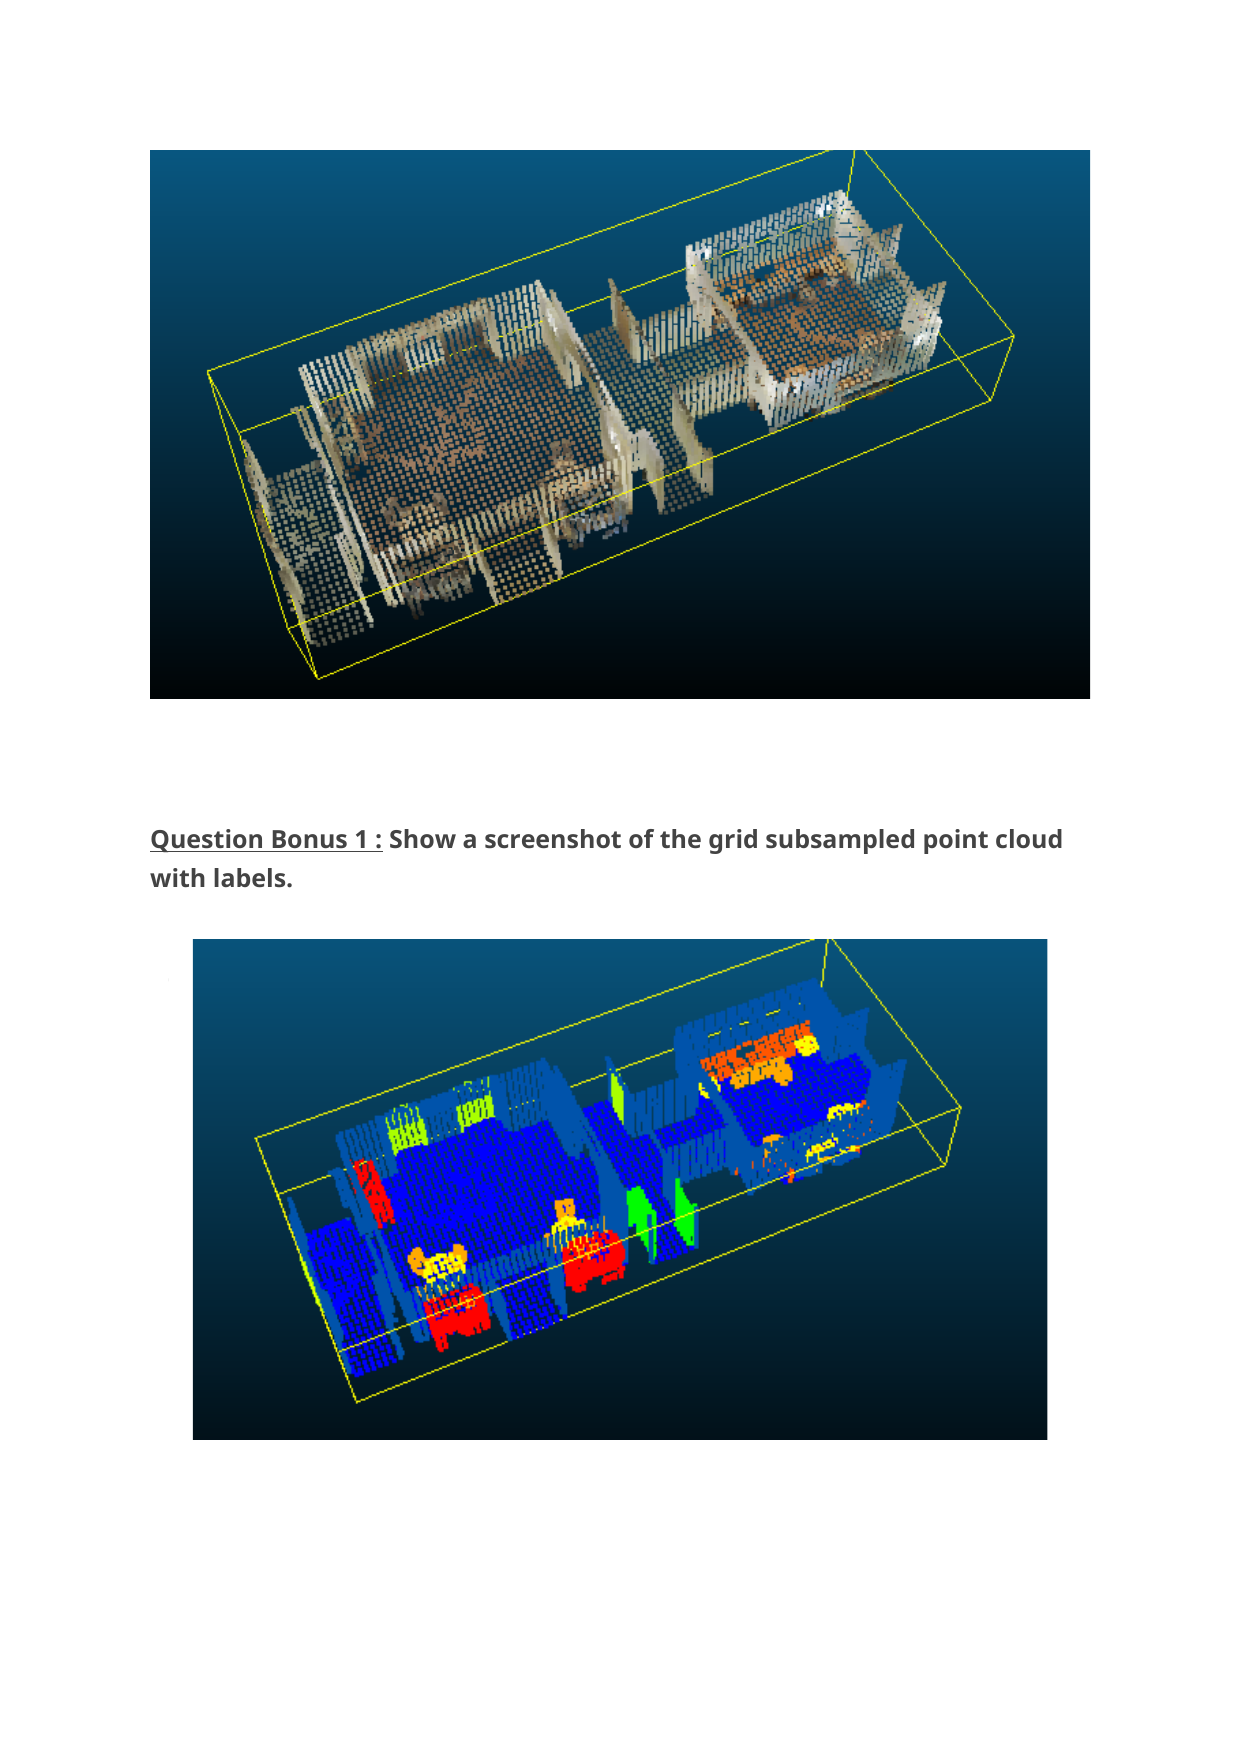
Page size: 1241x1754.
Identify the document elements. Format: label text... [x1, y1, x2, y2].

picture [723, 967, 734, 971]
picture [640, 997, 652, 1001]
picture [192, 1041, 529, 1047]
picture [150, 174, 1091, 184]
picture [761, 493, 1091, 497]
picture [676, 1268, 1048, 1274]
picture [825, 150, 1091, 158]
picture [860, 975, 1048, 979]
picture [192, 939, 1048, 956]
picture [192, 975, 713, 979]
picture [461, 277, 471, 281]
picture [192, 955, 1048, 1440]
picture [929, 1066, 935, 1073]
picture [192, 1020, 578, 1031]
picture [150, 428, 254, 432]
picture [150, 205, 668, 210]
picture [438, 1069, 450, 1073]
picture [915, 1047, 1048, 1057]
text Question Bonus 1 : Show a screenshot of the grid subsampled point cloud with labels. [150, 822, 1090, 895]
picture [622, 220, 634, 224]
picture [637, 282, 651, 286]
picture [469, 1058, 481, 1062]
picture [897, 433, 1091, 439]
picture [708, 1202, 720, 1206]
picture [898, 191, 1091, 198]
picture [150, 183, 1091, 699]
picture [988, 303, 1091, 307]
